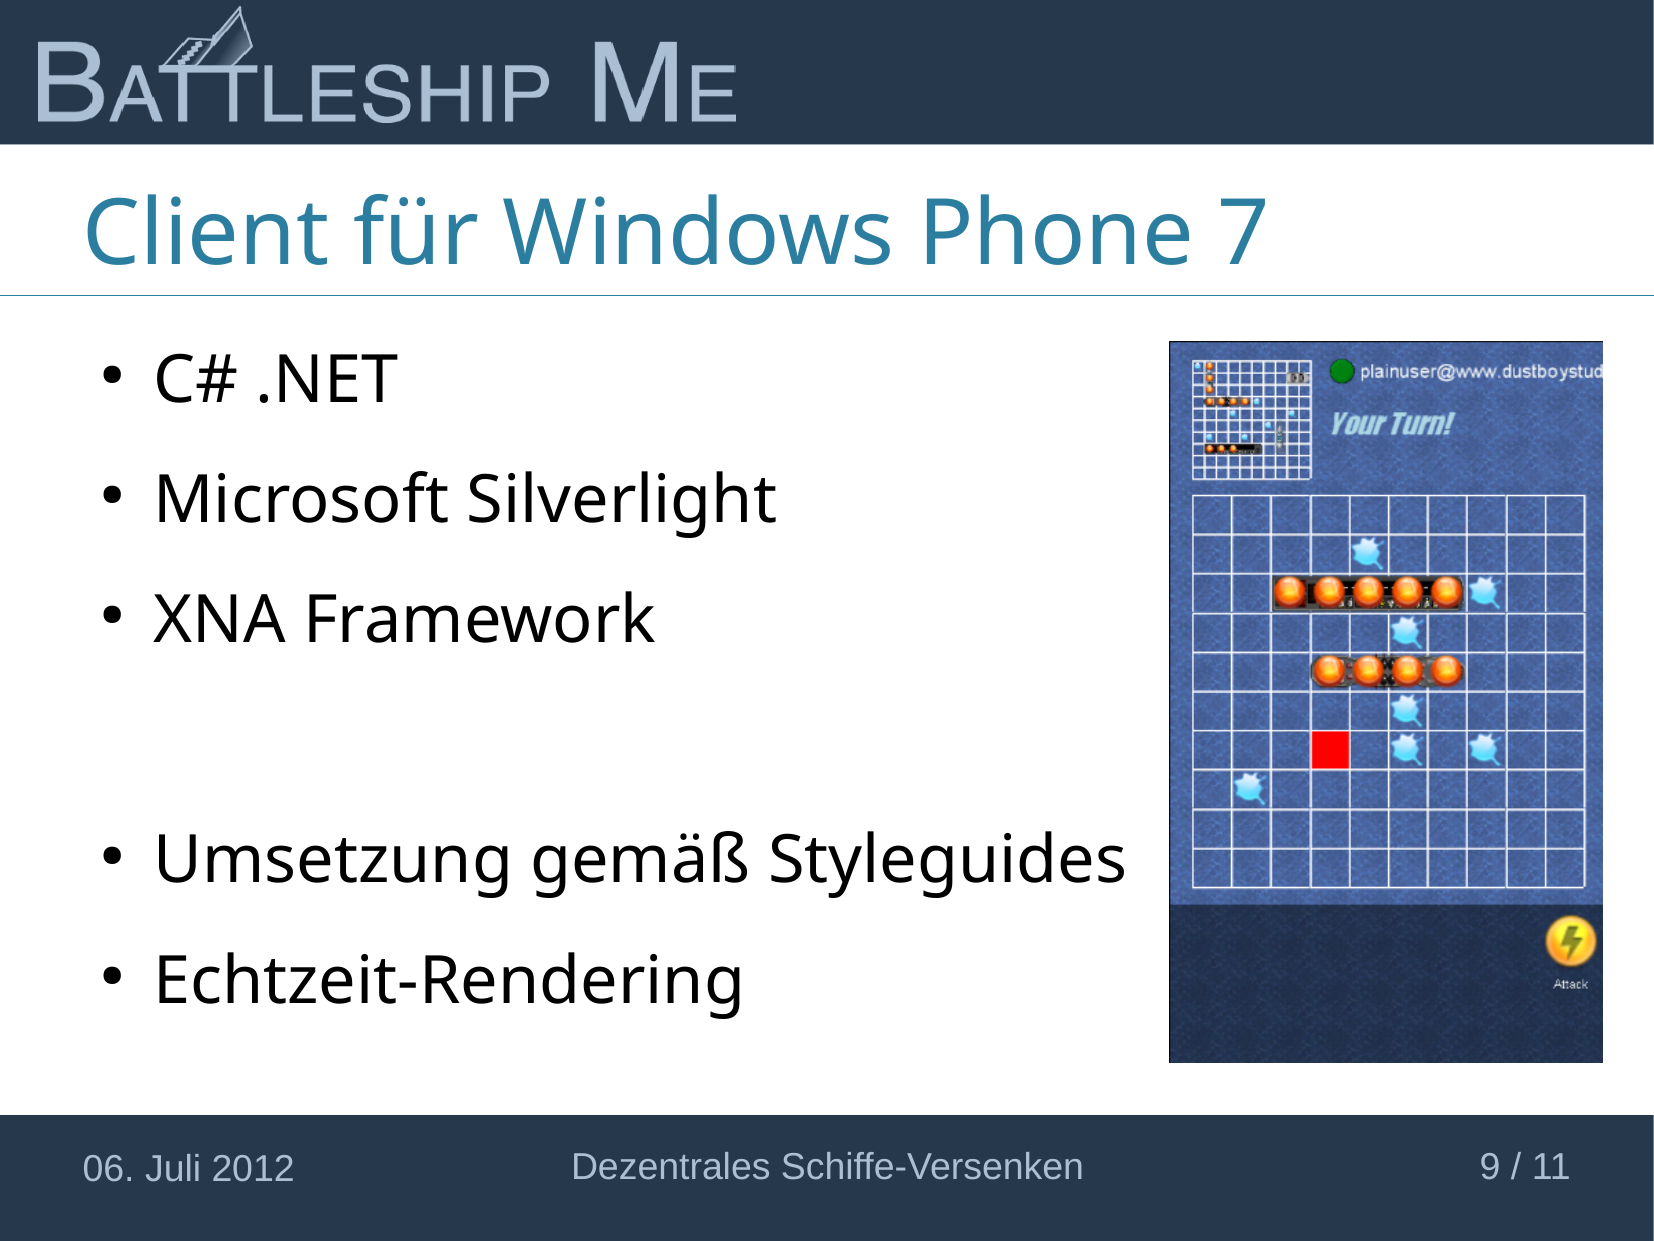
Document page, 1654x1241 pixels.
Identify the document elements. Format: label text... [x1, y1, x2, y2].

list C# .NET Microsoft Silverlight XNA Framework Umsetzung gemäß Styleguides Echtzeit-Rendering [82, 330, 1538, 1010]
title Client für Windows Phone 7 [82, 174, 1571, 283]
picture [0, 296, 1654, 1241]
picture [0, 0, 1654, 295]
